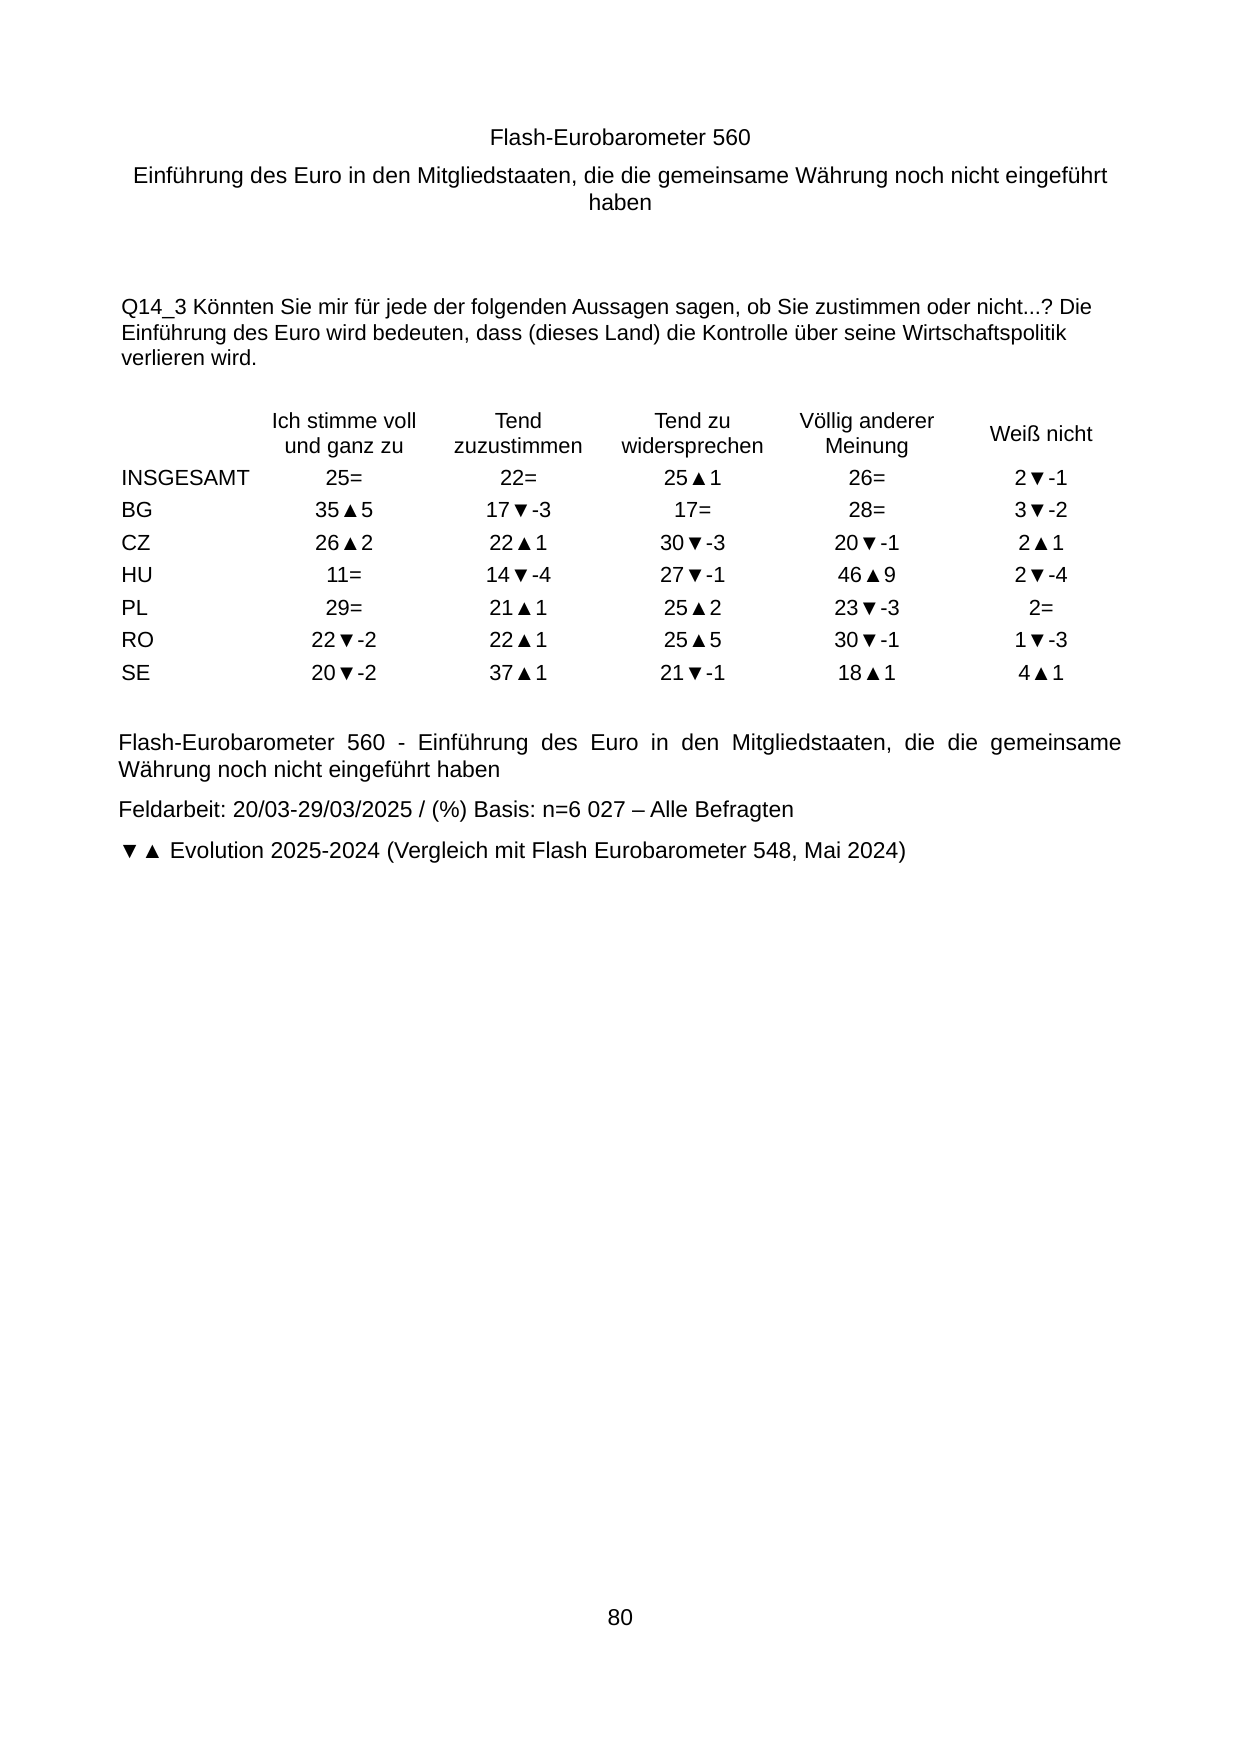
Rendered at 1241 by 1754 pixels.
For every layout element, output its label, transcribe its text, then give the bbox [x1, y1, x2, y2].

table_cell 30▼-1 [780, 624, 954, 656]
table_cell Weiß nicht [954, 405, 1128, 461]
table_cell [257, 373, 431, 405]
table_cell 4▲1 [954, 656, 1128, 688]
table_cell [605, 373, 779, 405]
table_header Q14_3 Könnten Sie mir für jede der folgenden Aussagen sagen, ob Sie zustimmen oder nicht...? Die Einführung des Euro wird bedeuten, dass (dieses Land) die Kontrolle über seine Wirtschaftspolitik verlieren wird. [118, 291, 1128, 373]
table_cell 3▼-2 [954, 494, 1128, 526]
table_cell SE [118, 656, 257, 688]
table_cell 22▲1 [431, 526, 605, 559]
table_cell 2▼-1 [954, 461, 1128, 494]
table_cell Tend zu widersprechen [605, 405, 779, 461]
table_cell 17▼-3 [431, 494, 605, 526]
table_cell 26▲2 [257, 526, 431, 559]
table_cell RO [118, 624, 257, 656]
table_cell 2▼-4 [954, 559, 1128, 591]
text Feldarbeit: 20/03-29/03/2025 / (%) Basis: n=6 027 – Alle Befragten [118, 796, 1122, 823]
table_cell 22▼-2 [257, 624, 431, 656]
table_cell 2▲1 [954, 526, 1128, 559]
table_cell Tend zuzustimmen [431, 405, 605, 461]
table_cell Ich stimme voll und ganz zu [257, 405, 431, 461]
table_cell CZ [118, 526, 257, 559]
table_cell BG [118, 494, 257, 526]
table_cell [431, 373, 605, 405]
table_cell 11= [257, 559, 431, 591]
table_cell 21▲1 [431, 591, 605, 623]
table_cell 22▲1 [431, 624, 605, 656]
table_cell [118, 405, 257, 461]
table_cell HU [118, 559, 257, 591]
table_cell 18▲1 [780, 656, 954, 688]
table_cell 30▼-3 [605, 526, 779, 559]
table_cell Völlig anderer Meinung [780, 405, 954, 461]
table_cell 20▼-1 [780, 526, 954, 559]
table_cell PL [118, 591, 257, 623]
table_cell 25▲1 [605, 461, 779, 494]
table_cell 21▼-1 [605, 656, 779, 688]
table_cell 27▼-1 [605, 559, 779, 591]
table_cell 25= [257, 461, 431, 494]
table_cell 37▲1 [431, 656, 605, 688]
table_cell 46▲9 [780, 559, 954, 591]
table_cell 17= [605, 494, 779, 526]
table_cell [118, 373, 257, 405]
table_cell 1▼-3 [954, 624, 1128, 656]
table_cell 22= [431, 461, 605, 494]
table_cell 14▼-4 [431, 559, 605, 591]
table_cell 26= [780, 461, 954, 494]
table_cell 23▼-3 [780, 591, 954, 623]
table_cell 25▲2 [605, 591, 779, 623]
table_cell 2= [954, 591, 1128, 623]
text ▼▲ Evolution 2025-2024 (Vergleich mit Flash Eurobarometer 548, Mai 2024) [118, 837, 1122, 864]
table_cell 28= [780, 494, 954, 526]
table_cell INSGESAMT [118, 461, 257, 494]
table_cell 29= [257, 591, 431, 623]
table_cell [780, 373, 954, 405]
text Flash-Eurobarometer 560 - Einführung des Euro in den Mitgliedstaaten, die die gemeinsame Währung noch nicht eingeführt haben [118, 729, 1122, 782]
table_cell 25▲5 [605, 624, 779, 656]
table_cell 35▲5 [257, 494, 431, 526]
table_cell [954, 373, 1128, 405]
table_cell 20▼-2 [257, 656, 431, 688]
